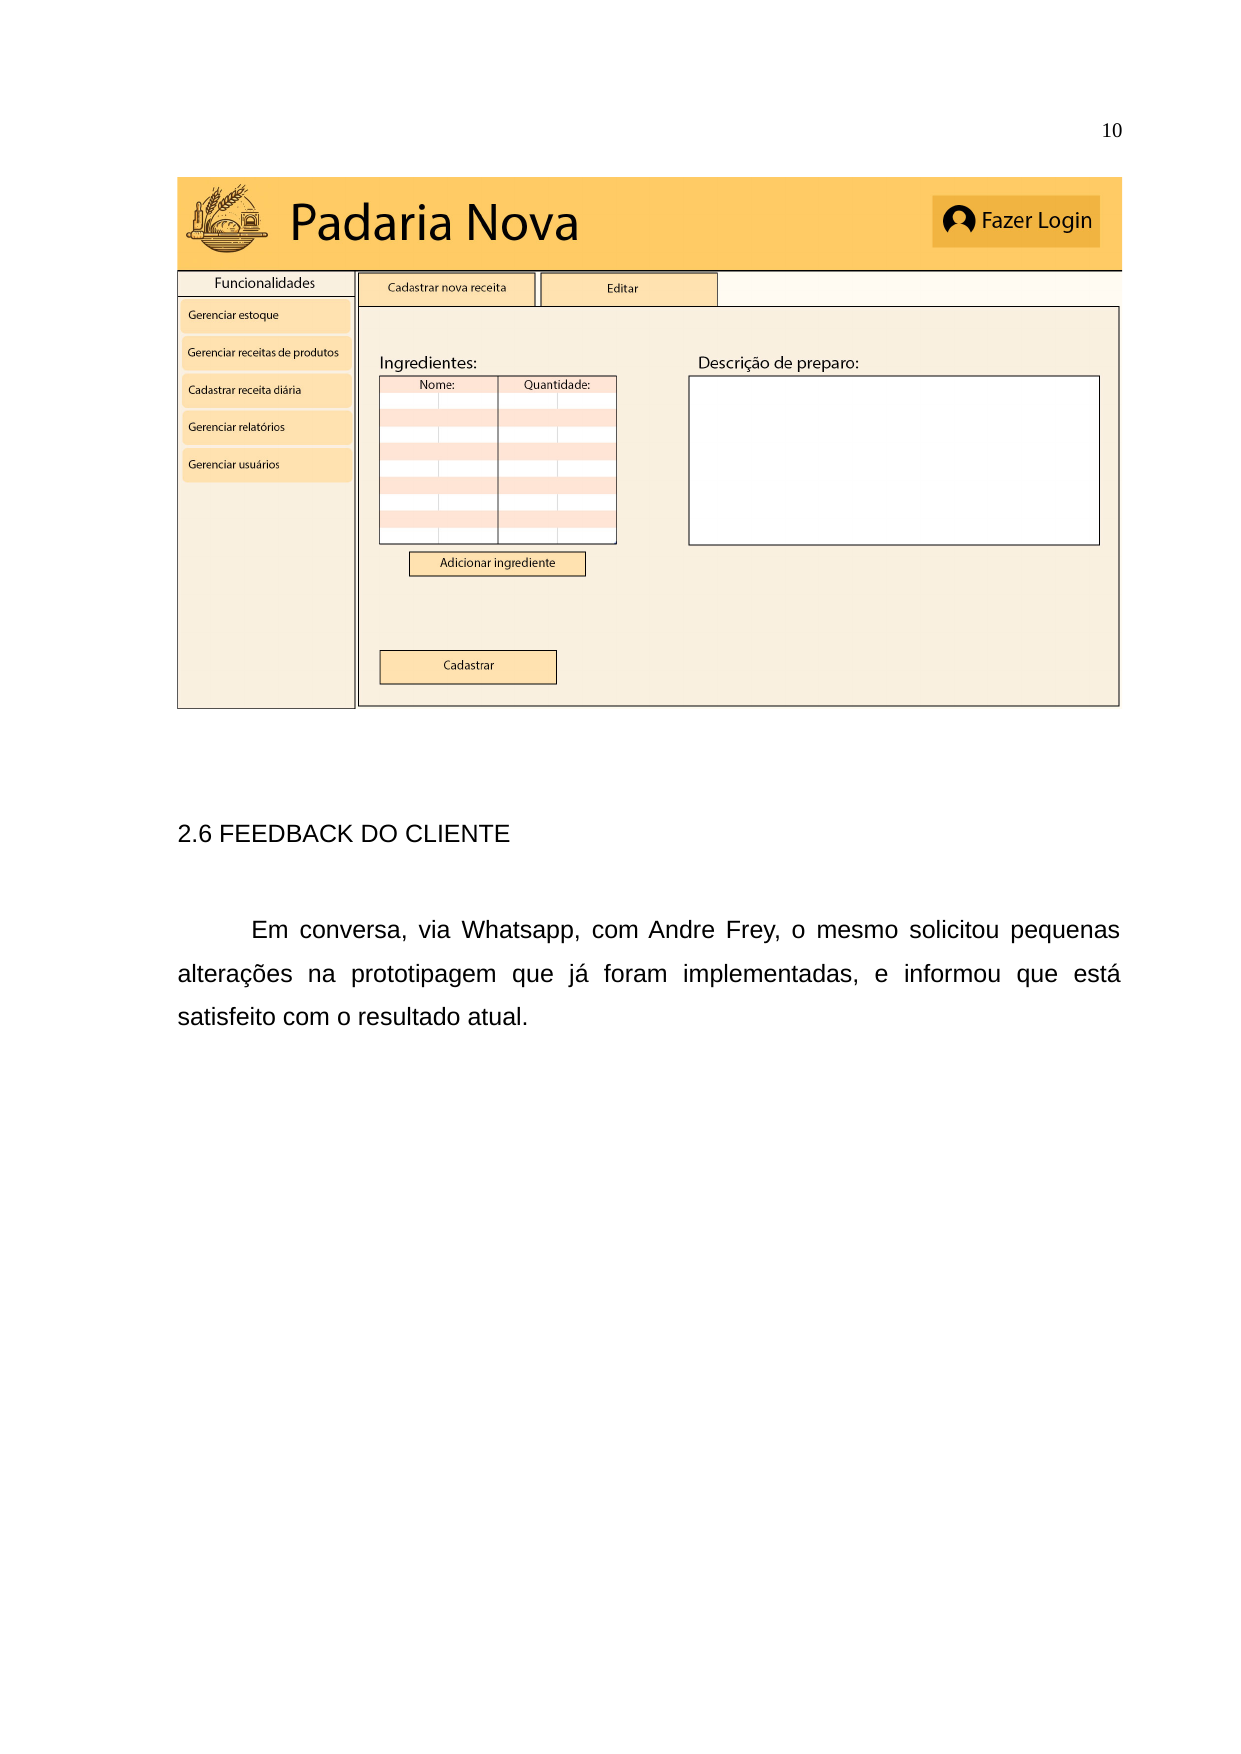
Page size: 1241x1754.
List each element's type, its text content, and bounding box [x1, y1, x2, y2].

picture [177, 177, 1123, 709]
text Em conversa, via Whatsapp, com Andre Frey, o mesmo solicitou pequenas alterações na prototipagem que já foram implementadas, e informou que está satisfeito com o resultado atual. [177, 915, 1122, 1030]
subtitle Feedback do cliente [177, 819, 1122, 848]
